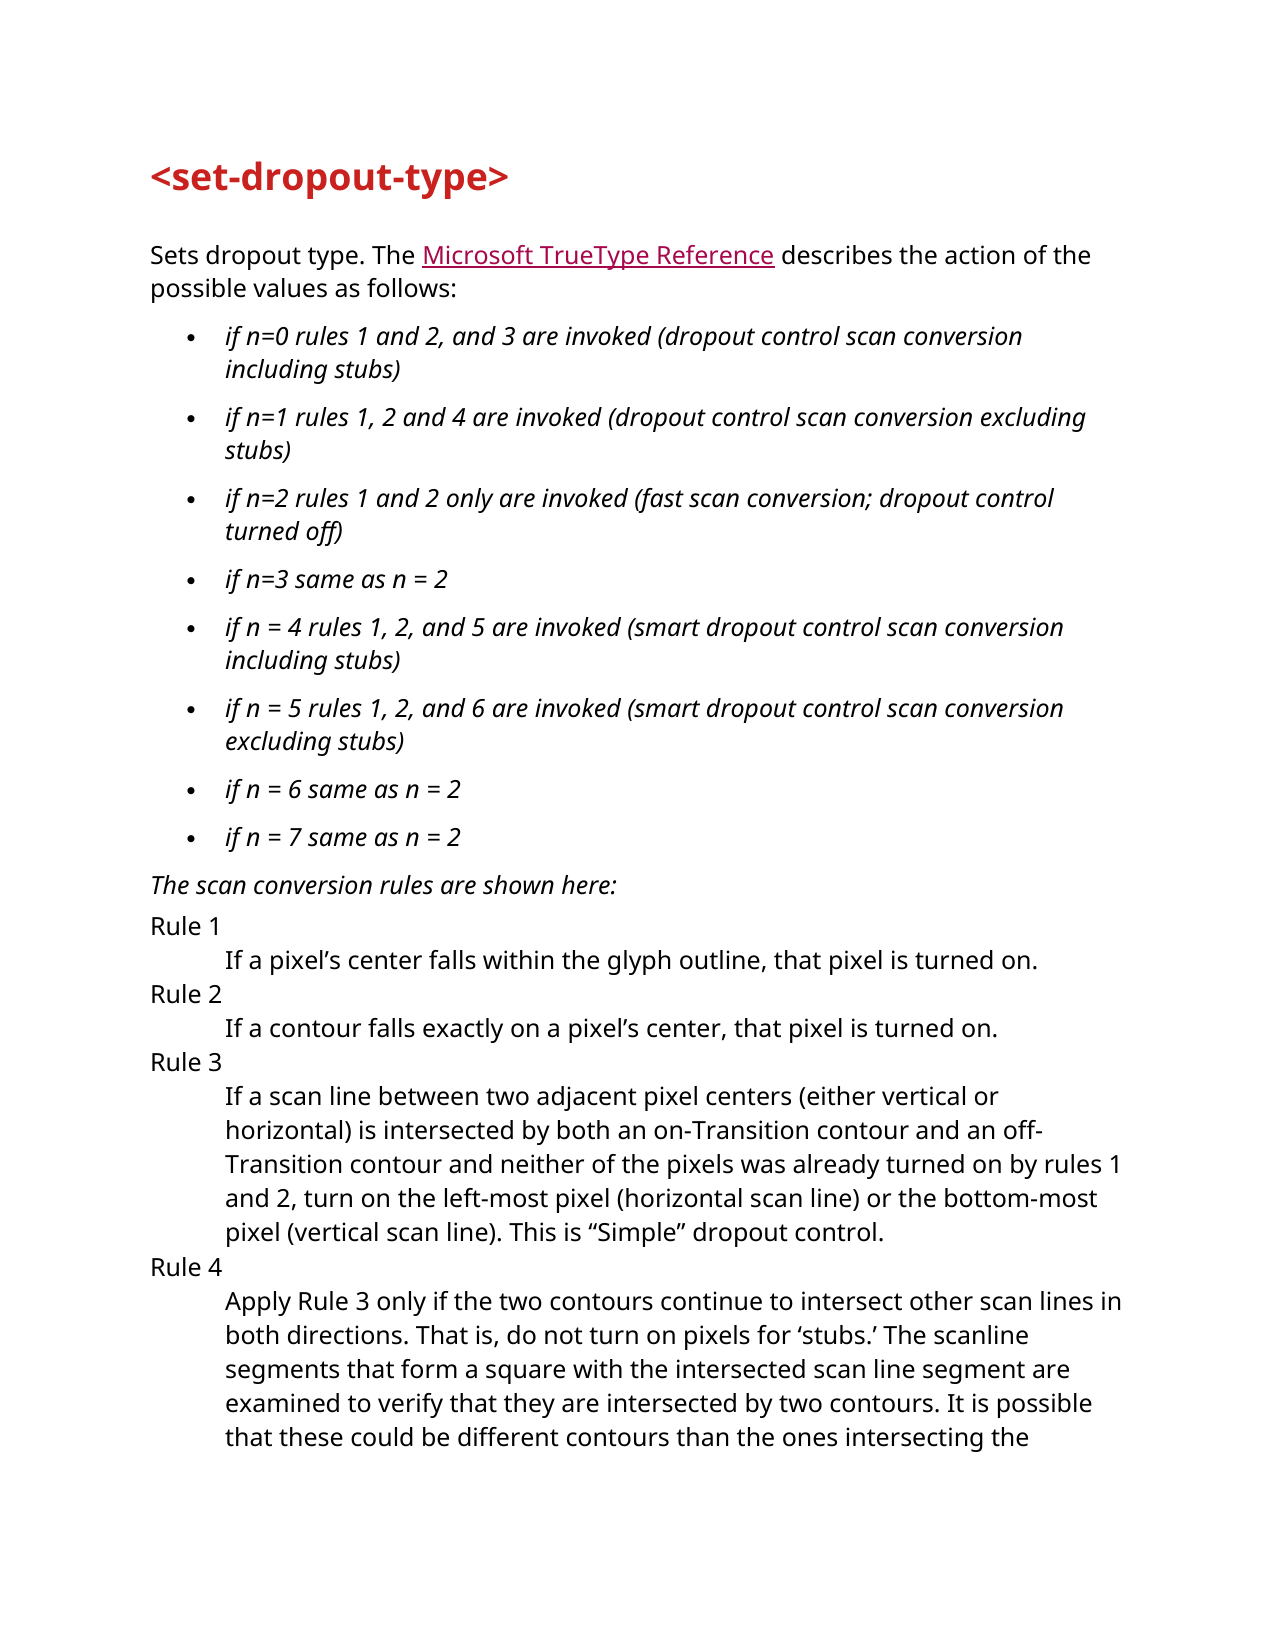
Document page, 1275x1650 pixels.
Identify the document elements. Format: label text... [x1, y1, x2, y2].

text Sets dropout type. The Microsoft TrueType Reference describes the action of the possible values as follows: [150, 238, 1125, 304]
text Rule 4 [150, 1249, 1125, 1283]
list if n = 4 rules 1, 2, and 5 are invoked (smart dropout control scan conversion including stubs) [187, 610, 1125, 676]
text If a pixel’s center falls within the glyph outline, that pixel is turned on. [225, 943, 1125, 977]
text Rule 1 [150, 908, 1125, 943]
list if n=1 rules 1, 2 and 4 are invoked (dropout control scan conversion excluding stubs) [187, 400, 1125, 466]
list if n=2 rules 1 and 2 only are invoked (fast scan conversion; dropout control turned off) [187, 481, 1125, 547]
text The scan conversion rules are shown here: [150, 868, 1125, 901]
list if n = 7 same as n = 2 [187, 820, 1125, 853]
list if n=3 same as n = 2 [187, 562, 1125, 595]
text Rule 3 [150, 1045, 1125, 1079]
text Rule 2 [150, 977, 1125, 1011]
text Apply Rule 3 only if the two contours continue to intersect other scan lines in both directions. That is, do not turn on pixels for ‘stubs.’ The scanline segments that form a square with the intersected scan line segment are examined to verify that they are intersected by two contours. It is possible that these could be different contours than the ones intersecting the [225, 1283, 1125, 1453]
list if n = 5 rules 1, 2, and 6 are invoked (smart dropout control scan conversion excluding stubs) [187, 691, 1125, 757]
subtitle <set-dropout-type> [150, 150, 1125, 201]
list if n = 6 same as n = 2 [187, 772, 1125, 805]
text If a scan line between two adjacent pixel centers (either vertical or horizontal) is intersected by both an on-Transition contour and an off-Transition contour and neither of the pixels was already turned on by rules 1 and 2, turn on the left-most pixel (horizontal scan line) or the bottom-most pixel (vertical scan line). This is “Simple” dropout control. [225, 1079, 1125, 1249]
text If a contour falls exactly on a pixel’s center, that pixel is turned on. [225, 1011, 1125, 1045]
list if n=0 rules 1 and 2, and 3 are invoked (dropout control scan conversion including stubs) [187, 319, 1125, 385]
